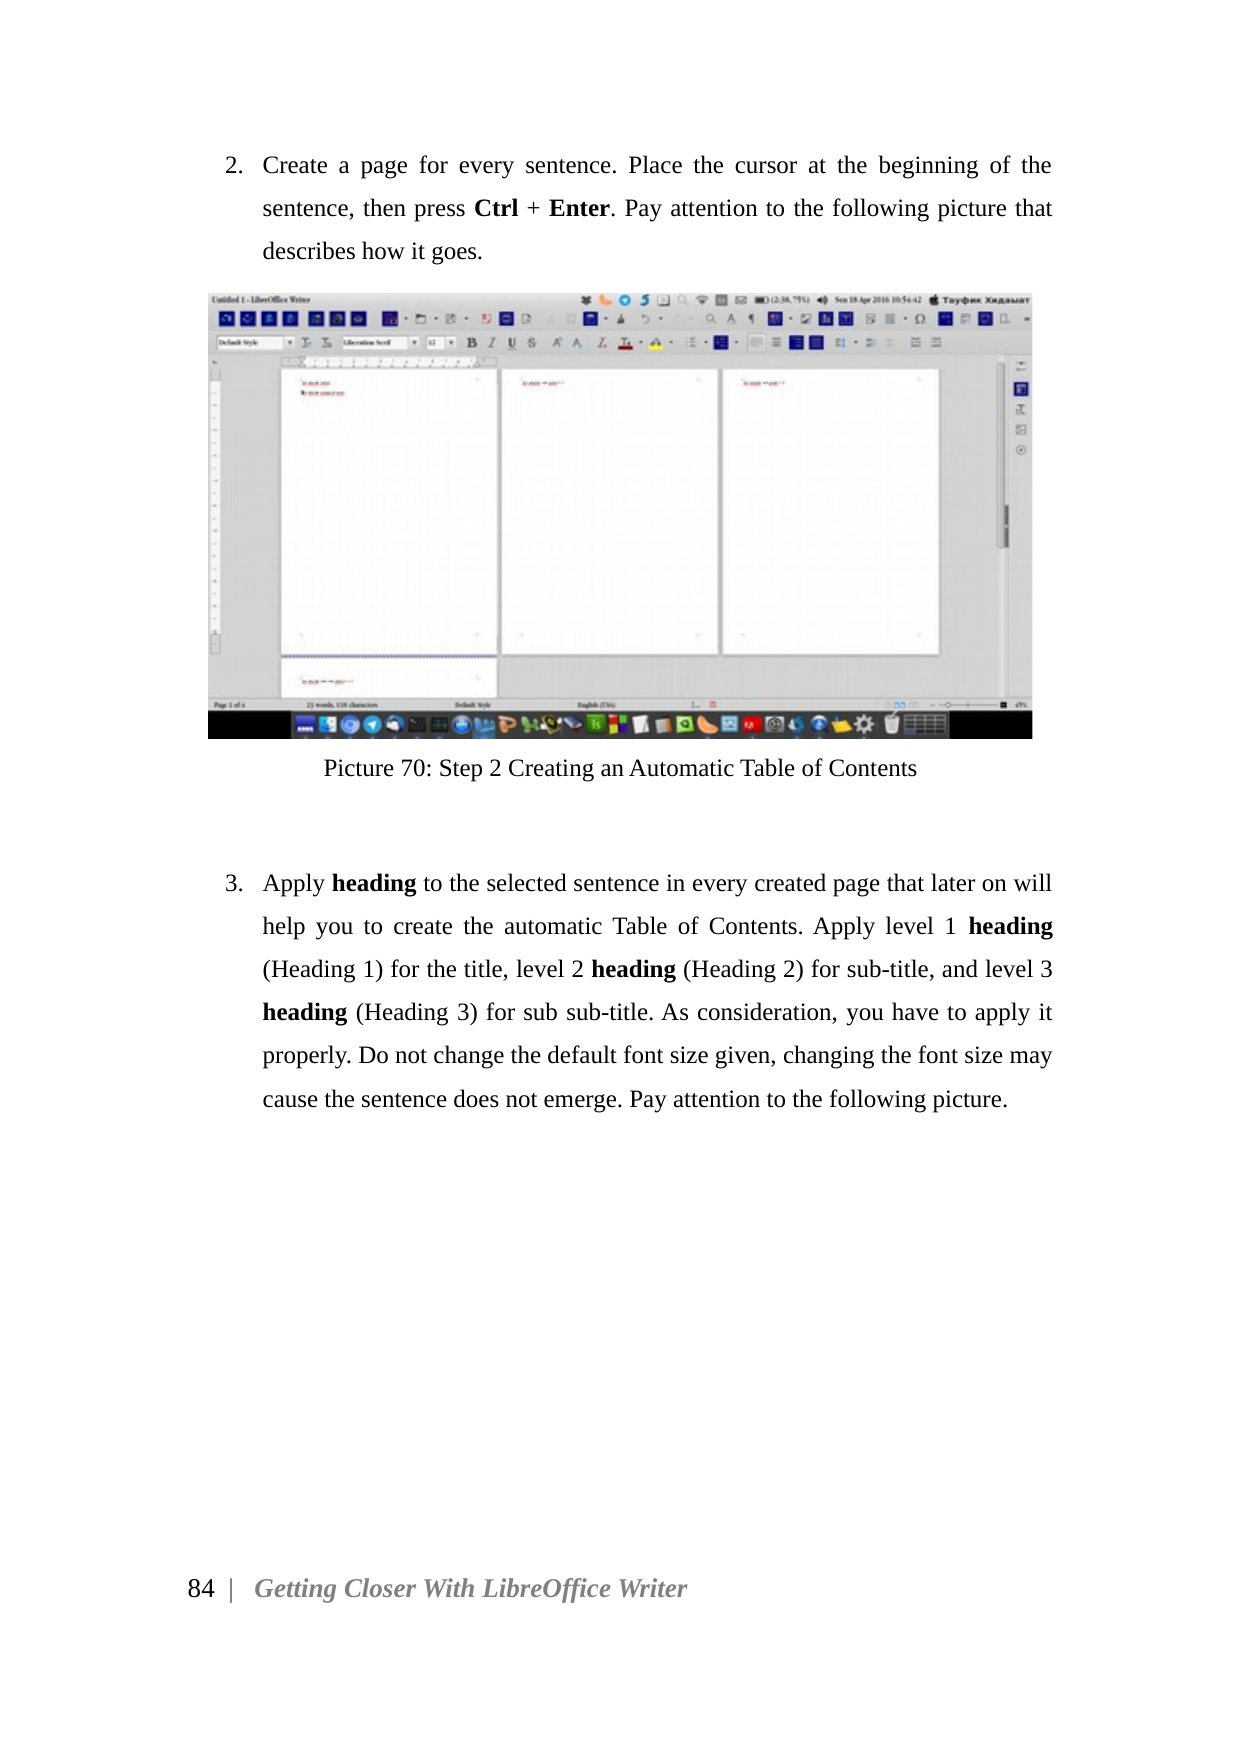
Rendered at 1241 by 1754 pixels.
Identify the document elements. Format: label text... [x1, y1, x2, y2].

picture [208, 293, 1033, 739]
list Apply heading to the selected sentence in every created page that later on will help you to create the automatic Table of Contents. Apply level 1 heading (Heading 1) for the title, level 2 heading (Heading 2) for sub-title, and level 3 heading (Heading 3) for sub sub-title. As consideration, you have to apply it properly. Do not change the default font size given, changing the font size may cause the sentence does not emerge. Pay attention to the following picture. [225, 868, 1053, 1112]
list Create a page for every sentence. Place the cursor at the beginning of the sentence, then press Ctrl + Enter. Pay attention to the following picture that describes how it goes. [225, 150, 1053, 265]
text Picture 70: Step 2 Creating an Automatic Table of Contents [187, 739, 1053, 781]
